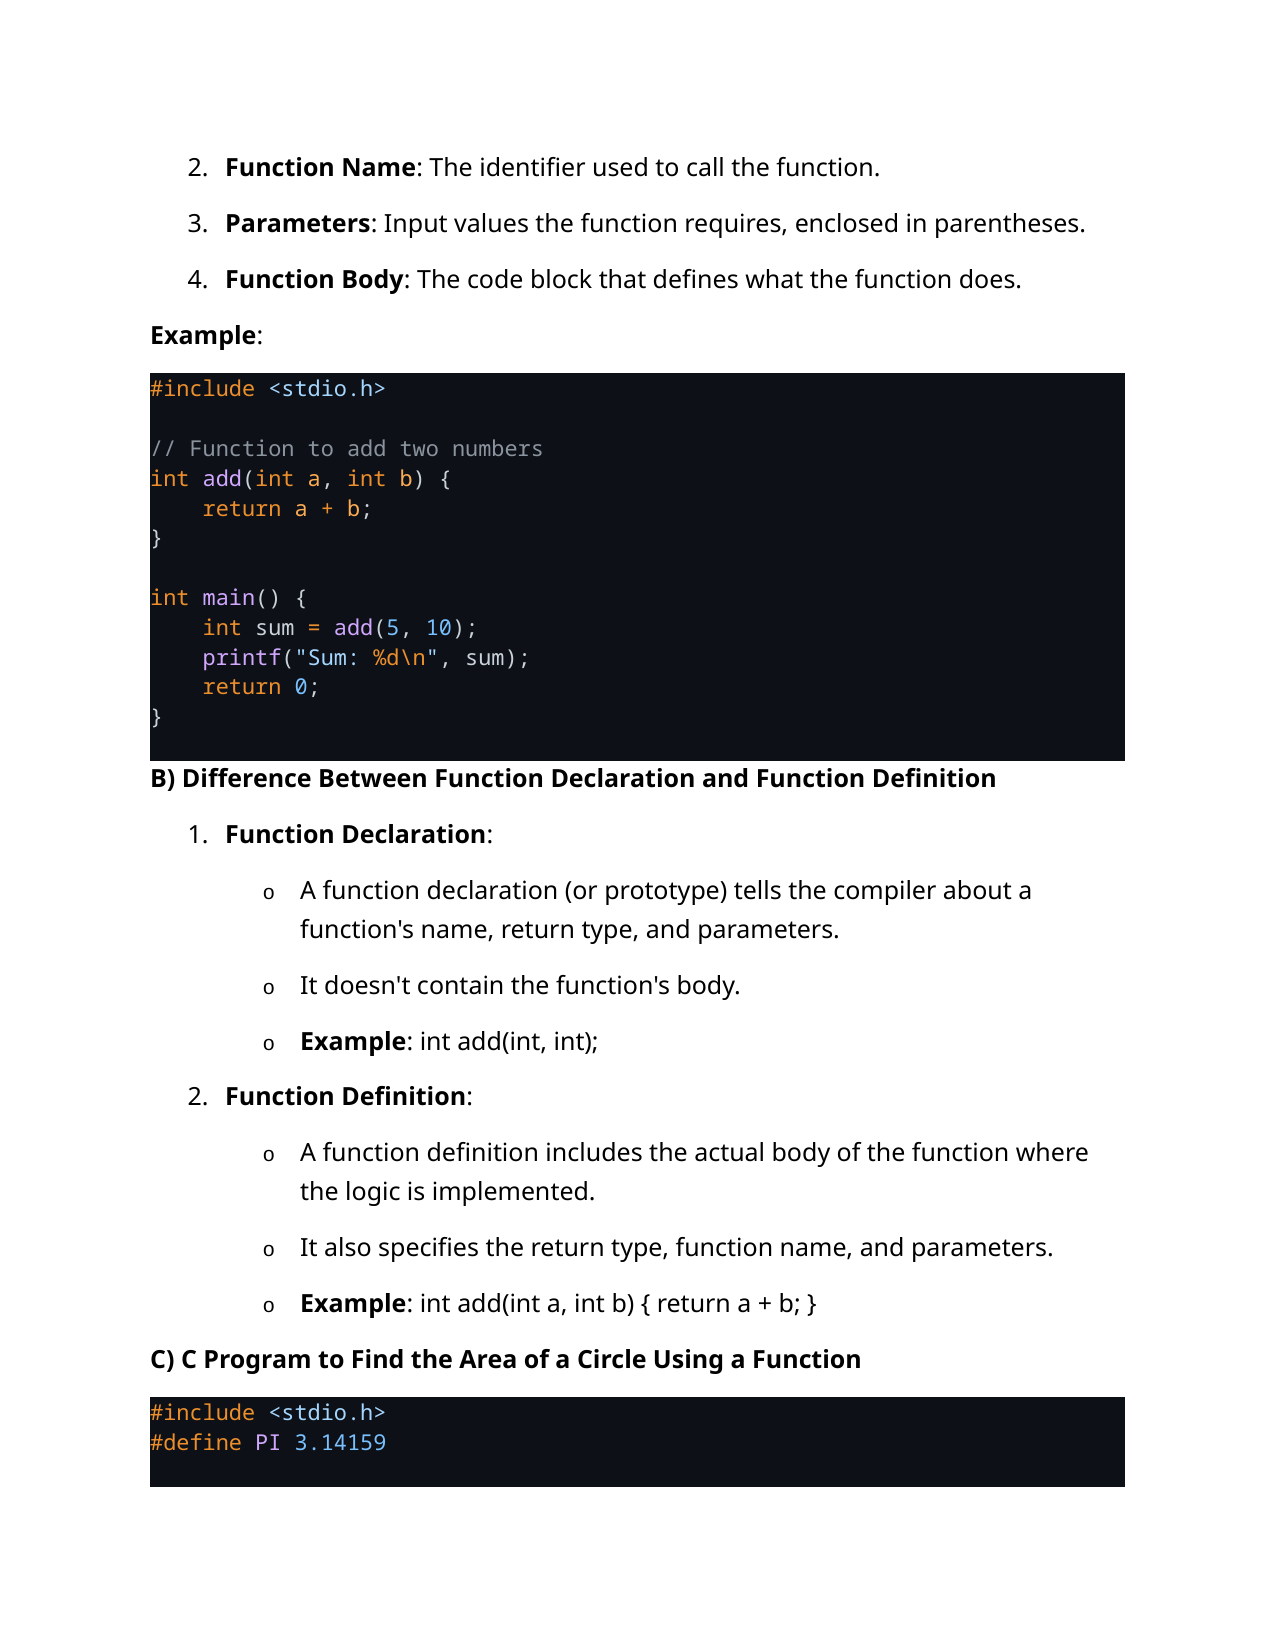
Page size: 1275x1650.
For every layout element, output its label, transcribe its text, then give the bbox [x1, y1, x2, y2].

text B) Difference Between Function Declaration and Function Definition [150, 761, 1125, 795]
text Example: [150, 317, 1125, 352]
list Function Declaration: [187, 816, 1125, 851]
text printf("Sum: %d\n", sum); [150, 641, 1125, 671]
list It doesn't contain the function's body. [262, 967, 1125, 1001]
text int add(int a, int b) { [150, 463, 1125, 492]
list Parameters: Input values the function requires, enclosed in parentheses. [187, 206, 1125, 240]
text #define PI 3.14159 [150, 1427, 1125, 1457]
list Example: int add(int, int); [262, 1023, 1125, 1057]
list Function Body: The code block that defines what the function does. [187, 262, 1125, 296]
list It also specifies the return type, function name, and parameters. [262, 1230, 1125, 1264]
list A function definition includes the actual body of the function where the logic is implemented. [262, 1135, 1125, 1208]
text return a + b; [150, 492, 1125, 522]
list Function Definition: [187, 1079, 1125, 1113]
list Function Name: The identifier used to call the function. [187, 150, 1125, 184]
text #include <stdio.h> [150, 1397, 1125, 1427]
text #include <stdio.h> [150, 373, 1125, 403]
list Example: int add(int a, int b) { return a + b; } [262, 1286, 1125, 1320]
text return 0; [150, 671, 1125, 701]
list A function declaration (or prototype) tells the compiler about a function's name, return type, and parameters. [262, 872, 1125, 946]
text } [150, 522, 1125, 552]
text int main() { [150, 582, 1125, 612]
text int sum = add(5, 10); [150, 612, 1125, 641]
text } [150, 701, 1125, 731]
text C) C Program to Find the Area of a Circle Using a Function [150, 1341, 1125, 1376]
text // Function to add two numbers [150, 433, 1125, 463]
